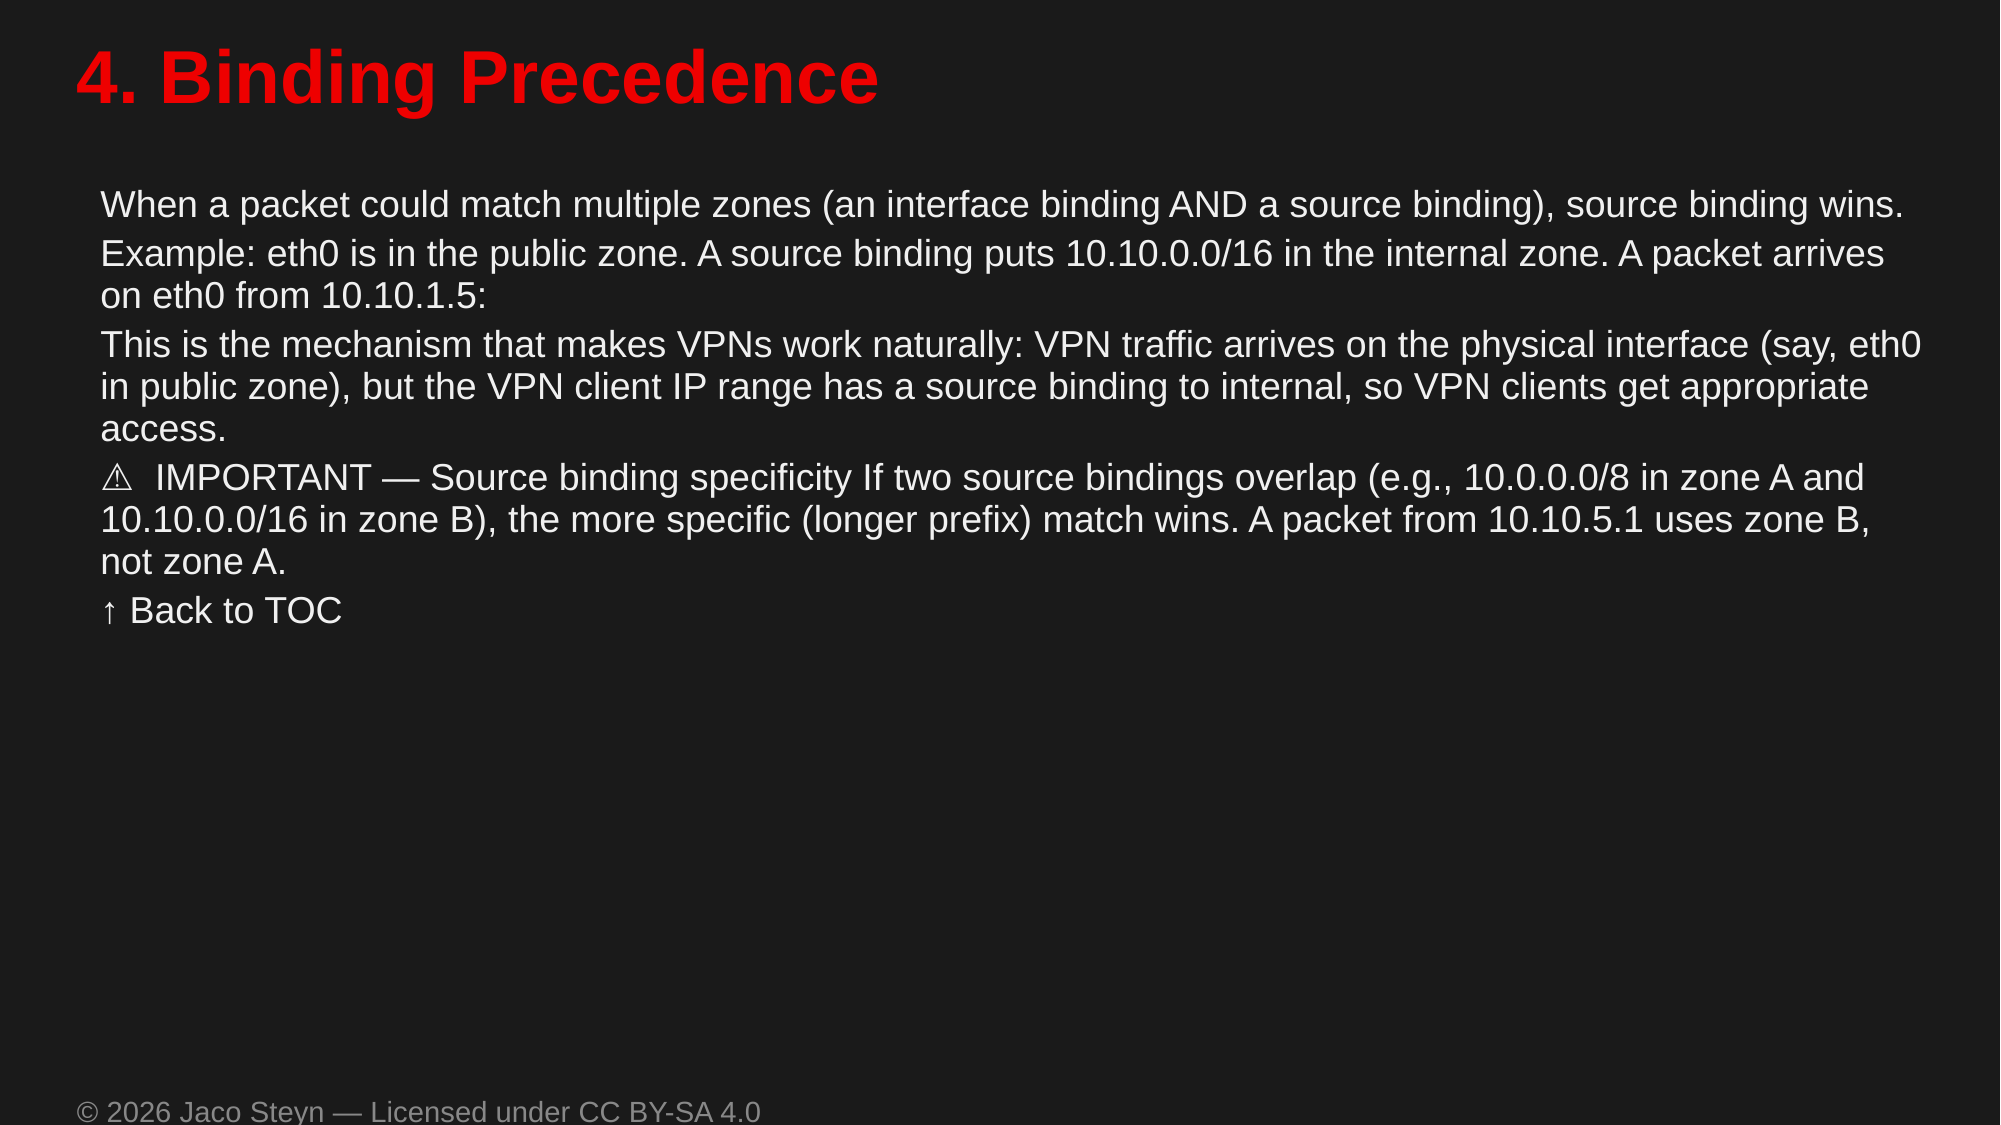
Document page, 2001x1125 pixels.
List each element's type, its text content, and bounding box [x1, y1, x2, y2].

text_box 4. Binding Precedence [59, 23, 1942, 154]
text_box © 2026 Jaco Steyn — Licensed under CC BY-SA 4.0 [59, 1083, 1942, 1120]
text_box When a packet could match multiple zones (an interface binding AND a source binding), source binding wins. Example: eth0 is in the public zone. A source binding puts 10.10.0.0/16 in the internal zone. A packet arrives on eth0 from 10.10.1.5: This is the mechanism that makes VPNs work naturally: VPN traffic arrives on the physical interface (say, eth0 in public zone), but the VPN client IP range has a source binding to internal, so VPN clients get appropriate access. 💡 ⚠️ IMPORTANT — Source binding specificity If two source bindings overlap (e.g., 10.0.0.0/8 in zone A and 10.10.0.0/16 in zone B), the more specific (longer prefix) match wins. A packet from 10.10.5.1 uses zone B, not zone A. ↑ Back to TOC [59, 171, 1942, 1083]
